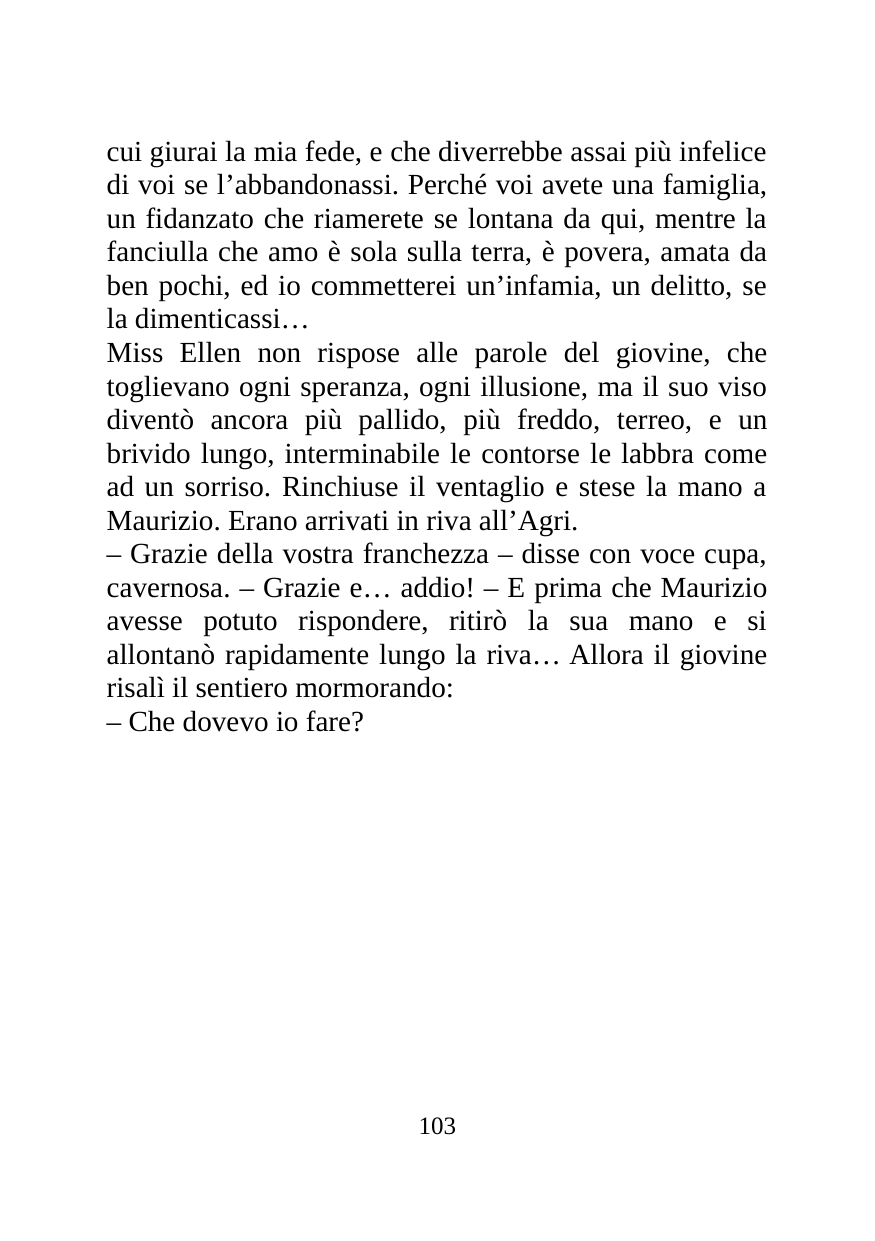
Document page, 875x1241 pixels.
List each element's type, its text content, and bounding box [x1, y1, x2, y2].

text – Che dovevo io fare? [106, 704, 768, 738]
text Miss Ellen non rispose alle parole del giovine, che toglievano ogni speranza, ogni illusione, ma il suo viso diventò ancora più pallido, più freddo, terreo, e un brivido lungo, interminabile le contorse le labbra come ad un sorriso. Rinchiuse il ventaglio e stese la mano a Maurizio. Erano arrivati in riva all’Agri. [106, 335, 768, 536]
text cui giurai la mia fede, e che diverrebbe assai più infelice di voi se l’abbandonassi. Perché voi avete una famiglia, un fidanzato che riamerete se lontana da qui, mentre la fanciulla che amo è sola sulla terra, è povera, amata da ben pochi, ed io commetterei un’infamia, un delitto, se la dimenticassi… [106, 134, 768, 335]
text – Grazie della vostra franchezza – disse con voce cupa, cavernosa. – Grazie e… addio! – E prima che Maurizio avesse potuto rispondere, ritirò la sua mano e si allontanò rapidamente lungo la riva… Allora il giovine risalì il sentiero mormorando: [106, 536, 768, 704]
